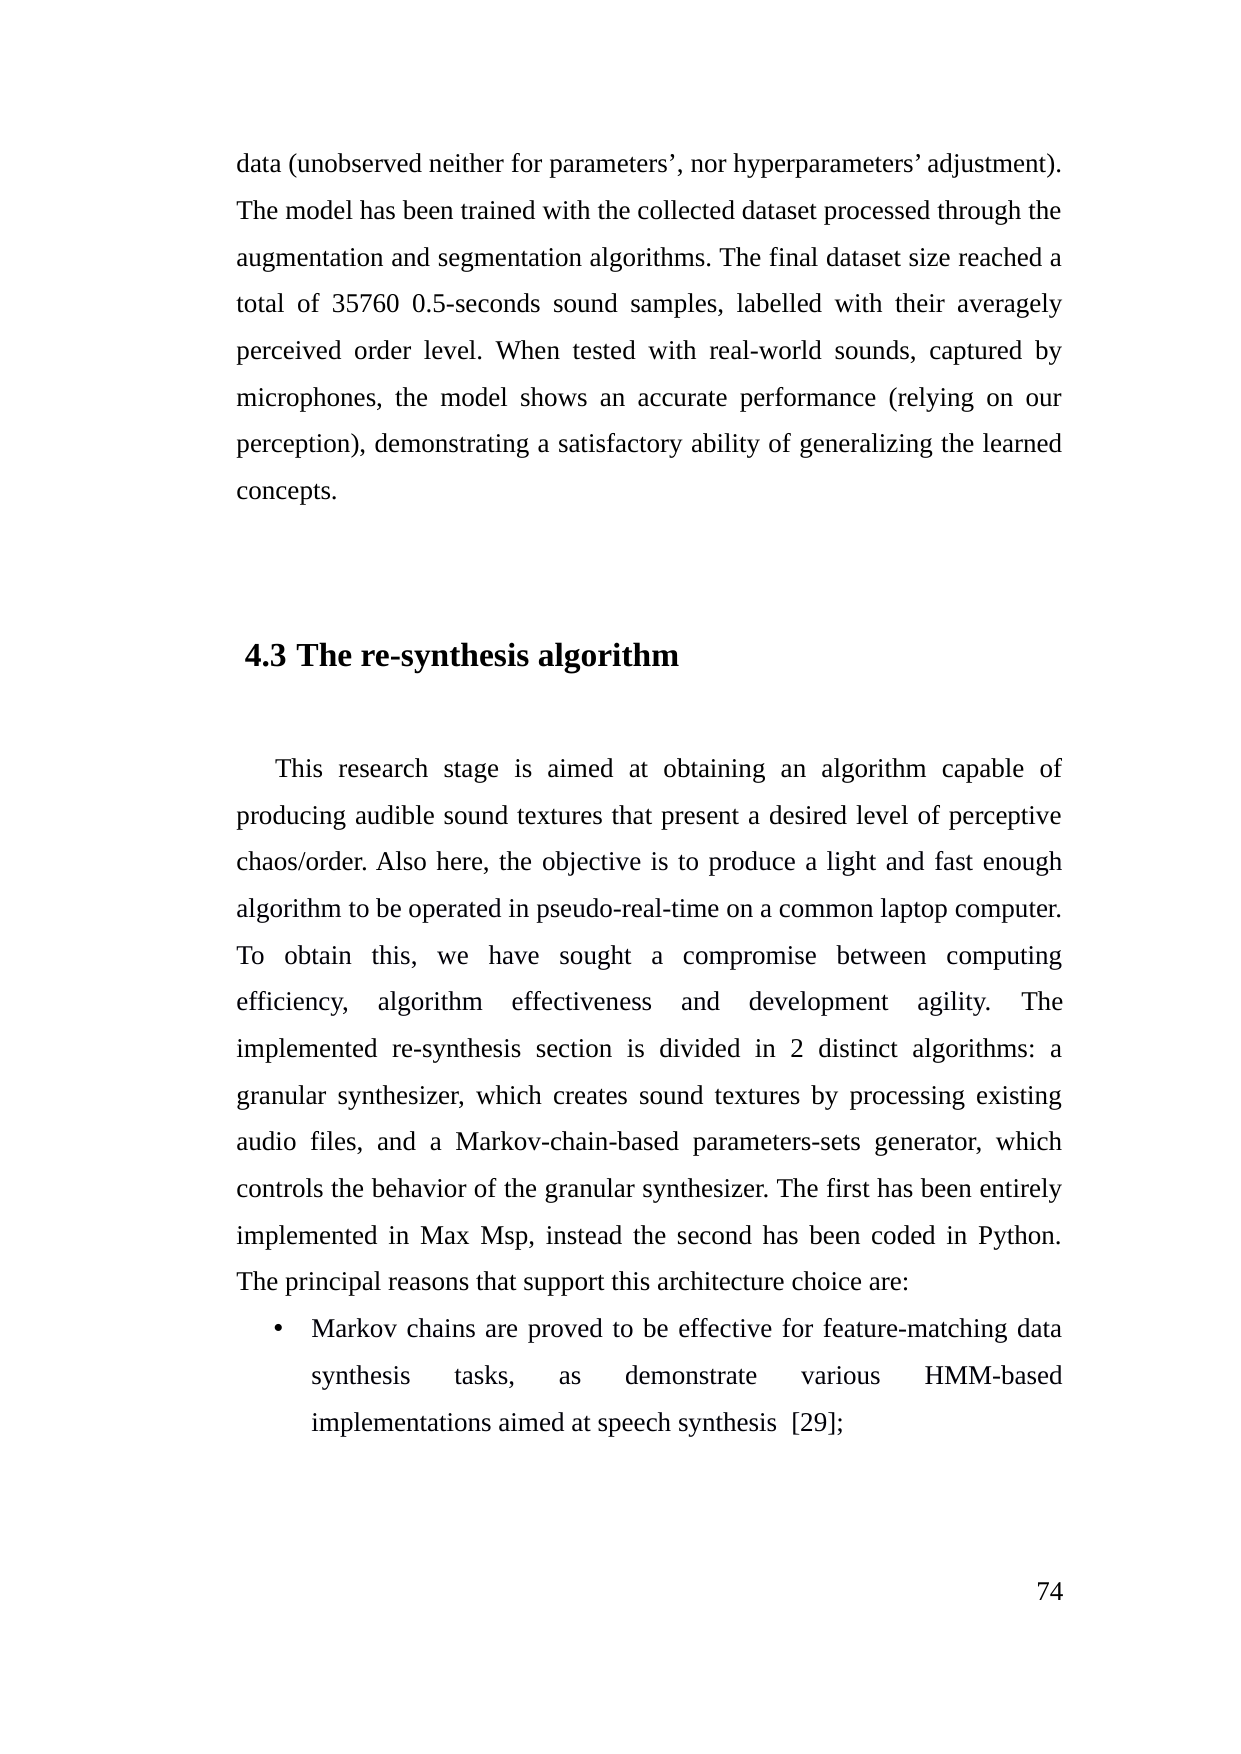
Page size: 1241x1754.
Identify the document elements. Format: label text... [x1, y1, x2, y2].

subtitle The re-synthesis algorithm [236, 635, 1063, 674]
list Markov chains are proved to be effective for feature-matching data synthesis tasks, as demonstrate various HMM-based implementations aimed at speech synthesis [29]; [274, 1312, 1063, 1437]
text This research stage is aimed at obtaining an algorithm capable of producing audible sound textures that present a desired level of perceptive chaos/order. Also here, the objective is to produce a light and fast enough algorithm to be operated in pseudo-real-time on a common laptop computer. To obtain this, we have sought a compromise between computing efficiency, algorithm effectiveness and development agility. The implemented re-synthesis section is divided in 2 distinct algorithms: a granular synthesizer, which creates sound textures by processing existing audio files, and a Markov-chain-based parameters-sets generator, which controls the behavior of the granular synthesizer. The first has been entirely implemented in Max Msp, instead the second has been coded in Python. The principal reasons that support this architecture choice are: [236, 752, 1063, 1297]
text data (unobserved neither for parameters’, nor hyperparameters’ adjustment). The model has been trained with the collected dataset processed through the augmentation and segmentation algorithms. The final dataset size reached a total of 35760 0.5-seconds sound samples, labelled with their averagely perceived order level. When tested with real-world sounds, captured by microphones, the model shows an accurate performance (relying on our perception), demonstrating a satisfactory ability of generalizing the learned concepts. [236, 148, 1063, 505]
